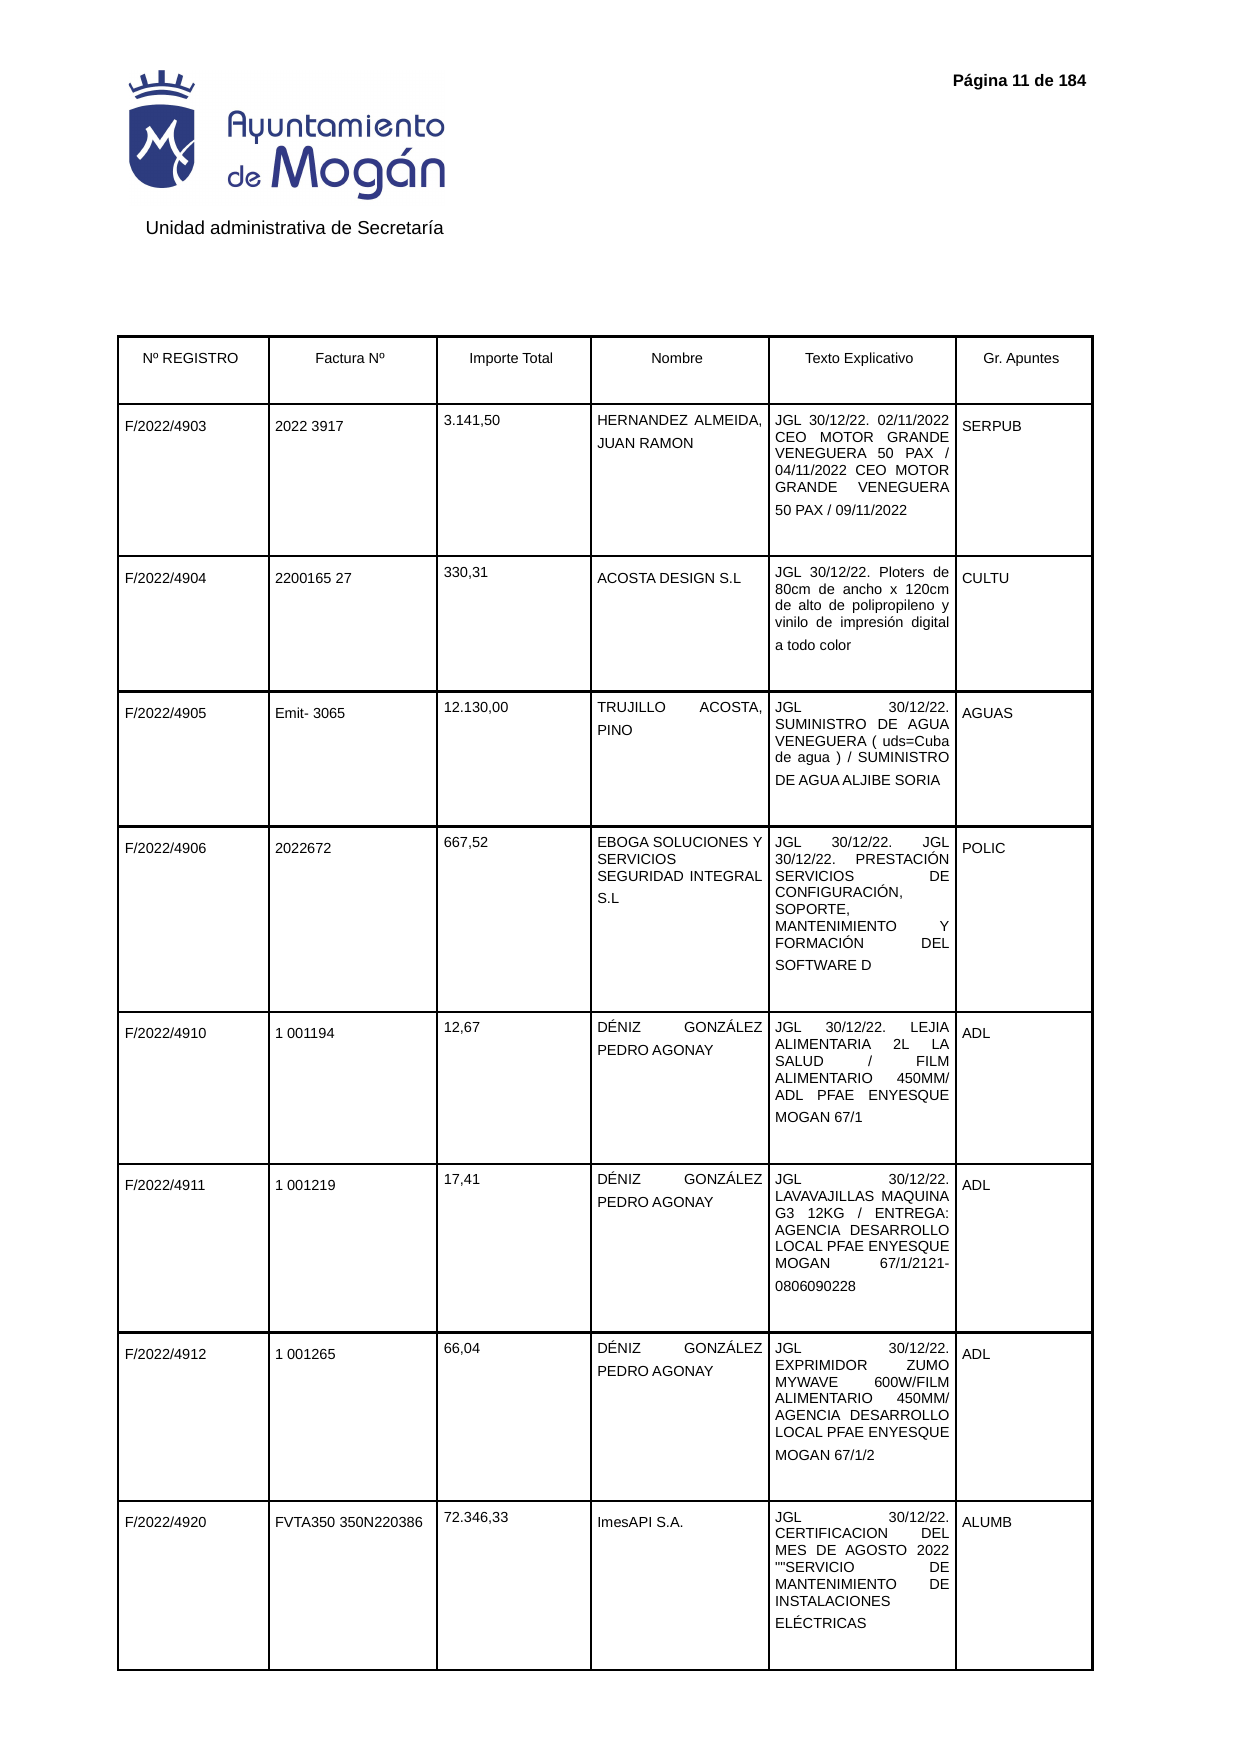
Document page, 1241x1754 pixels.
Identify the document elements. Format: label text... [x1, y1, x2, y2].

table_cell 667,52 [438, 828, 590, 1011]
table_cell AGUAS [957, 693, 1091, 825]
table_cell ALUMB [957, 1502, 1091, 1669]
table_cell JGL 30/12/22. SUMINISTRO DE AGUA VENEGUERA ( uds=Cuba de agua ) / SUMINISTRO DE AGUA ALJIBE SORIA [770, 693, 955, 825]
table_cell ADL [957, 1013, 1091, 1163]
table_cell F/2022/4904 [119, 557, 268, 690]
table_cell ImesAPI S.A. [592, 1502, 768, 1669]
table_cell ACOSTA DESIGN S.L [592, 557, 768, 690]
table_cell F/2022/4910 [119, 1013, 268, 1163]
table_cell 330,31 [438, 557, 590, 690]
table_cell DÉNIZ GONZÁLEZ PEDRO AGONAY [592, 1334, 768, 1500]
table_header Factura Nº [270, 338, 436, 403]
table_cell 12,67 [438, 1013, 590, 1163]
table_header Nº REGISTRO [119, 338, 268, 403]
table_cell DÉNIZ GONZÁLEZ PEDRO AGONAY [592, 1013, 768, 1163]
table_cell 3.141,50 [438, 405, 590, 555]
table_cell 1 001219 [270, 1165, 436, 1331]
table_cell 1 001194 [270, 1013, 436, 1163]
table_header Gr. Apuntes [957, 338, 1091, 403]
table_header Texto Explicativo [770, 338, 955, 403]
table_cell JGL 30/12/22. LAVAVAJILLAS MAQUINA G3 12KG / ENTREGA: AGENCIA DESARROLLO LOCAL PFAE ENYESQUE MOGAN 67/1/2121-0806090228 [770, 1165, 955, 1331]
table_cell 2022672 [270, 828, 436, 1011]
table_cell F/2022/4911 [119, 1165, 268, 1331]
table_cell ADL [957, 1165, 1091, 1331]
table_cell F/2022/4905 [119, 693, 268, 825]
table_cell FVTA350 350N220386 [270, 1502, 436, 1669]
table_cell F/2022/4912 [119, 1334, 268, 1500]
table_cell 2200165 27 [270, 557, 436, 690]
table_cell 2022 3917 [270, 405, 436, 555]
table_header Nombre [592, 338, 768, 403]
table_cell POLIC [957, 828, 1091, 1011]
table_cell TRUJILLO ACOSTA, PINO [592, 693, 768, 825]
table_cell F/2022/4920 [119, 1502, 268, 1669]
table_cell DÉNIZ GONZÁLEZ PEDRO AGONAY [592, 1165, 768, 1331]
table_cell CULTU [957, 557, 1091, 690]
table_cell F/2022/4903 [119, 405, 268, 555]
table_cell 12.130,00 [438, 693, 590, 825]
table_cell JGL 30/12/22. JGL 30/12/22. PRESTACIÓN SERVICIOS DE CONFIGURACIÓN, SOPORTE, MANTENIMIENTO Y FORMACIÓN DEL SOFTWARE D [770, 828, 955, 1011]
table_cell SERPUB [957, 405, 1091, 555]
table_cell JGL 30/12/22. CERTIFICACION DEL MES DE AGOSTO 2022 ""SERVICIO DE MANTENIMIENTO DE INSTALACIONES ELÉCTRICAS [770, 1502, 955, 1669]
table_cell ADL [957, 1334, 1091, 1500]
table_cell EBOGA SOLUCIONES Y SERVICIOS SEGURIDAD INTEGRAL S.L [592, 828, 768, 1011]
picture [128, 70, 445, 206]
table_cell JGL 30/12/22. 02/11/2022 CEO MOTOR GRANDE VENEGUERA 50 PAX / 04/11/2022 CEO MOTOR GRANDE VENEGUERA 50 PAX / 09/11/2022 [770, 405, 955, 555]
table_cell 72.346,33 [438, 1502, 590, 1669]
table_cell 17,41 [438, 1165, 590, 1331]
table_cell F/2022/4906 [119, 828, 268, 1011]
table_cell 66,04 [438, 1334, 590, 1500]
table_cell JGL 30/12/22. EXPRIMIDOR ZUMO MYWAVE 600W/FILM ALIMENTARIO 450MM/ AGENCIA DESARROLLO LOCAL PFAE ENYESQUE MOGAN 67/1/2 [770, 1334, 955, 1500]
table_header Importe Total [438, 338, 590, 403]
table_cell JGL 30/12/22. LEJIA ALIMENTARIA 2L LA SALUD / FILM ALIMENTARIO 450MM/ ADL PFAE ENYESQUE MOGAN 67/1 [770, 1013, 955, 1163]
table_cell JGL 30/12/22. Ploters de 80cm de ancho x 120cm de alto de polipropileno y vinilo de impresión digital a todo color [770, 557, 955, 690]
table_cell 1 001265 [270, 1334, 436, 1500]
table_cell Emit- 3065 [270, 693, 436, 825]
table_cell HERNANDEZ ALMEIDA, JUAN RAMON [592, 405, 768, 555]
